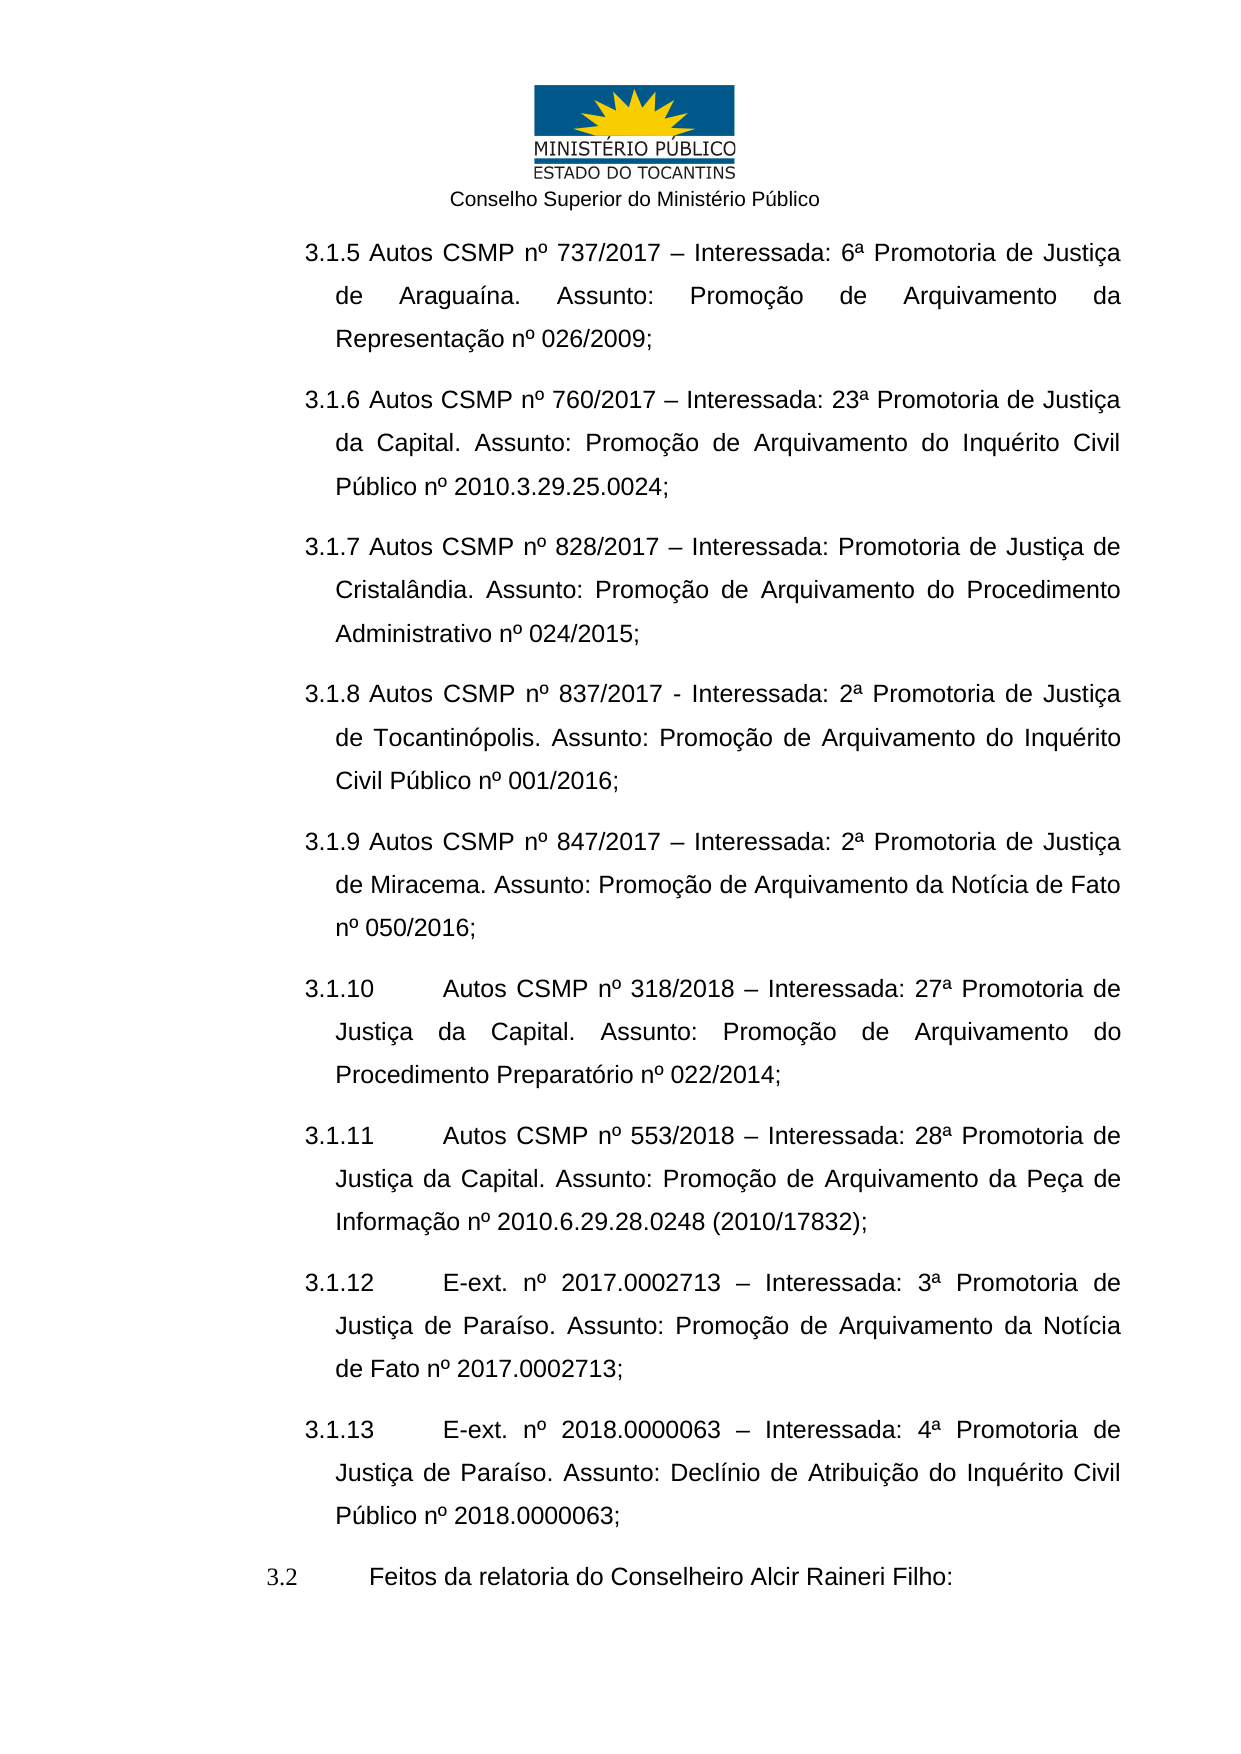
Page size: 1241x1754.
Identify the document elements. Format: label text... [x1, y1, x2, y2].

list Autos CSMP nº 553/2018 – Interessada: 28ª Promotoria de Justiça da Capital. Assunto: Promoção de Arquivamento da Peça de Informação nº 2010.6.29.28.0248 (2010/17832); [298, 1121, 1122, 1236]
list Autos CSMP nº 828/2017 – Interessada: Promotoria de Justiça de Cristalândia. Assunto: Promoção de Arquivamento do Procedimento Administrativo nº 024/2015; [298, 532, 1122, 647]
picture [534, 85, 736, 179]
list Autos CSMP nº 837/2017 - Interessada: 2ª Promotoria de Justiça de Tocantinópolis. Assunto: Promoção de Arquivamento do Inquérito Civil Público nº 001/2016; [298, 679, 1122, 794]
list Autos CSMP nº 737/2017 – Interessada: 6ª Promotoria de Justiça de Araguaína. Assunto: Promoção de Arquivamento da Representação nº 026/2009; [298, 238, 1122, 353]
list E-ext. nº 2018.0000063 – Interessada: 4ª Promotoria de Justiça de Paraíso. Assunto: Declínio de Atribuição do Inquérito Civil Público nº 2018.0000063; [298, 1415, 1122, 1530]
list Feitos da relatoria do Conselheiro Alcir Raineri Filho: [260, 1562, 1122, 1591]
list Autos CSMP nº 847/2017 – Interessada: 2ª Promotoria de Justiça de Miracema. Assunto: Promoção de Arquivamento da Notícia de Fato nº 050/2016; [298, 827, 1122, 942]
list Autos CSMP nº 760/2017 – Interessada: 23ª Promotoria de Justiça da Capital. Assunto: Promoção de Arquivamento do Inquérito Civil Público nº 2010.3.29.25.0024; [298, 385, 1122, 500]
list E-ext. nº 2017.0002713 – Interessada: 3ª Promotoria de Justiça de Paraíso. Assunto: Promoção de Arquivamento da Notícia de Fato nº 2017.0002713; [298, 1268, 1122, 1383]
list Autos CSMP nº 318/2018 – Interessada: 27ª Promotoria de Justiça da Capital. Assunto: Promoção de Arquivamento do Procedimento Preparatório nº 022/2014; [298, 974, 1122, 1089]
